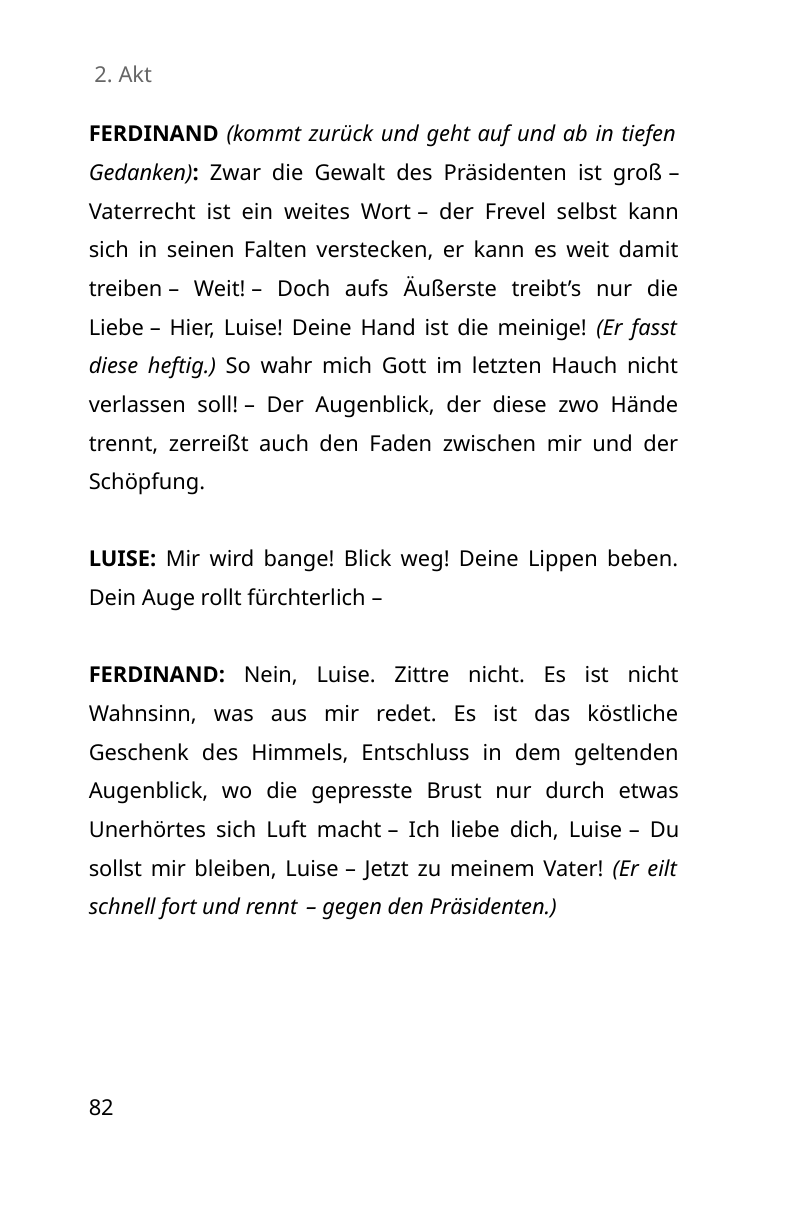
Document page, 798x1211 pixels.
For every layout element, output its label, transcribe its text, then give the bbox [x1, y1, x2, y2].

text FERDINAND (kommt zurück und geht auf und ab in tiefen Gedanken): Zwar die Gewalt des Präsidenten ist groß – Vaterrecht ist ein weites Wort – der Frevel selbst kann sich in seinen Falten verstecken, er kann es weit damit treiben – Weit! – Doch aufs Äußerste treibt’s nur die Liebe – Hier, Luise! Deine Hand ist die meinige! (Er fasst diese heftig.) So wahr mich Gott im letzten Hauch nicht verlassen soll! – Der Augenblick, der diese zwo Hände trennt, zerreißt auch den Faden zwischen mir und der Schöpfung. [88, 118, 679, 496]
text LUISE: Mir wird bange! Blick weg! Deine Lippen beben. Dein Auge rollt fürchterlich – [88, 517, 679, 612]
text FERDINAND: Nein, Luise. Zittre nicht. Es ist nicht Wahnsinn, was aus mir redet. Es ist das köstliche Geschenk des Himmels, Entschluss in dem geltenden Augenblick, wo die gepresste Brust nur durch etwas Unerhörtes sich Luft macht – Ich liebe dich, Luise – Du sollst mir bleiben, Luise – Jetzt zu meinem Vater! (Er eilt schnell fort und rennt – gegen den Präsidenten.) [88, 632, 679, 921]
